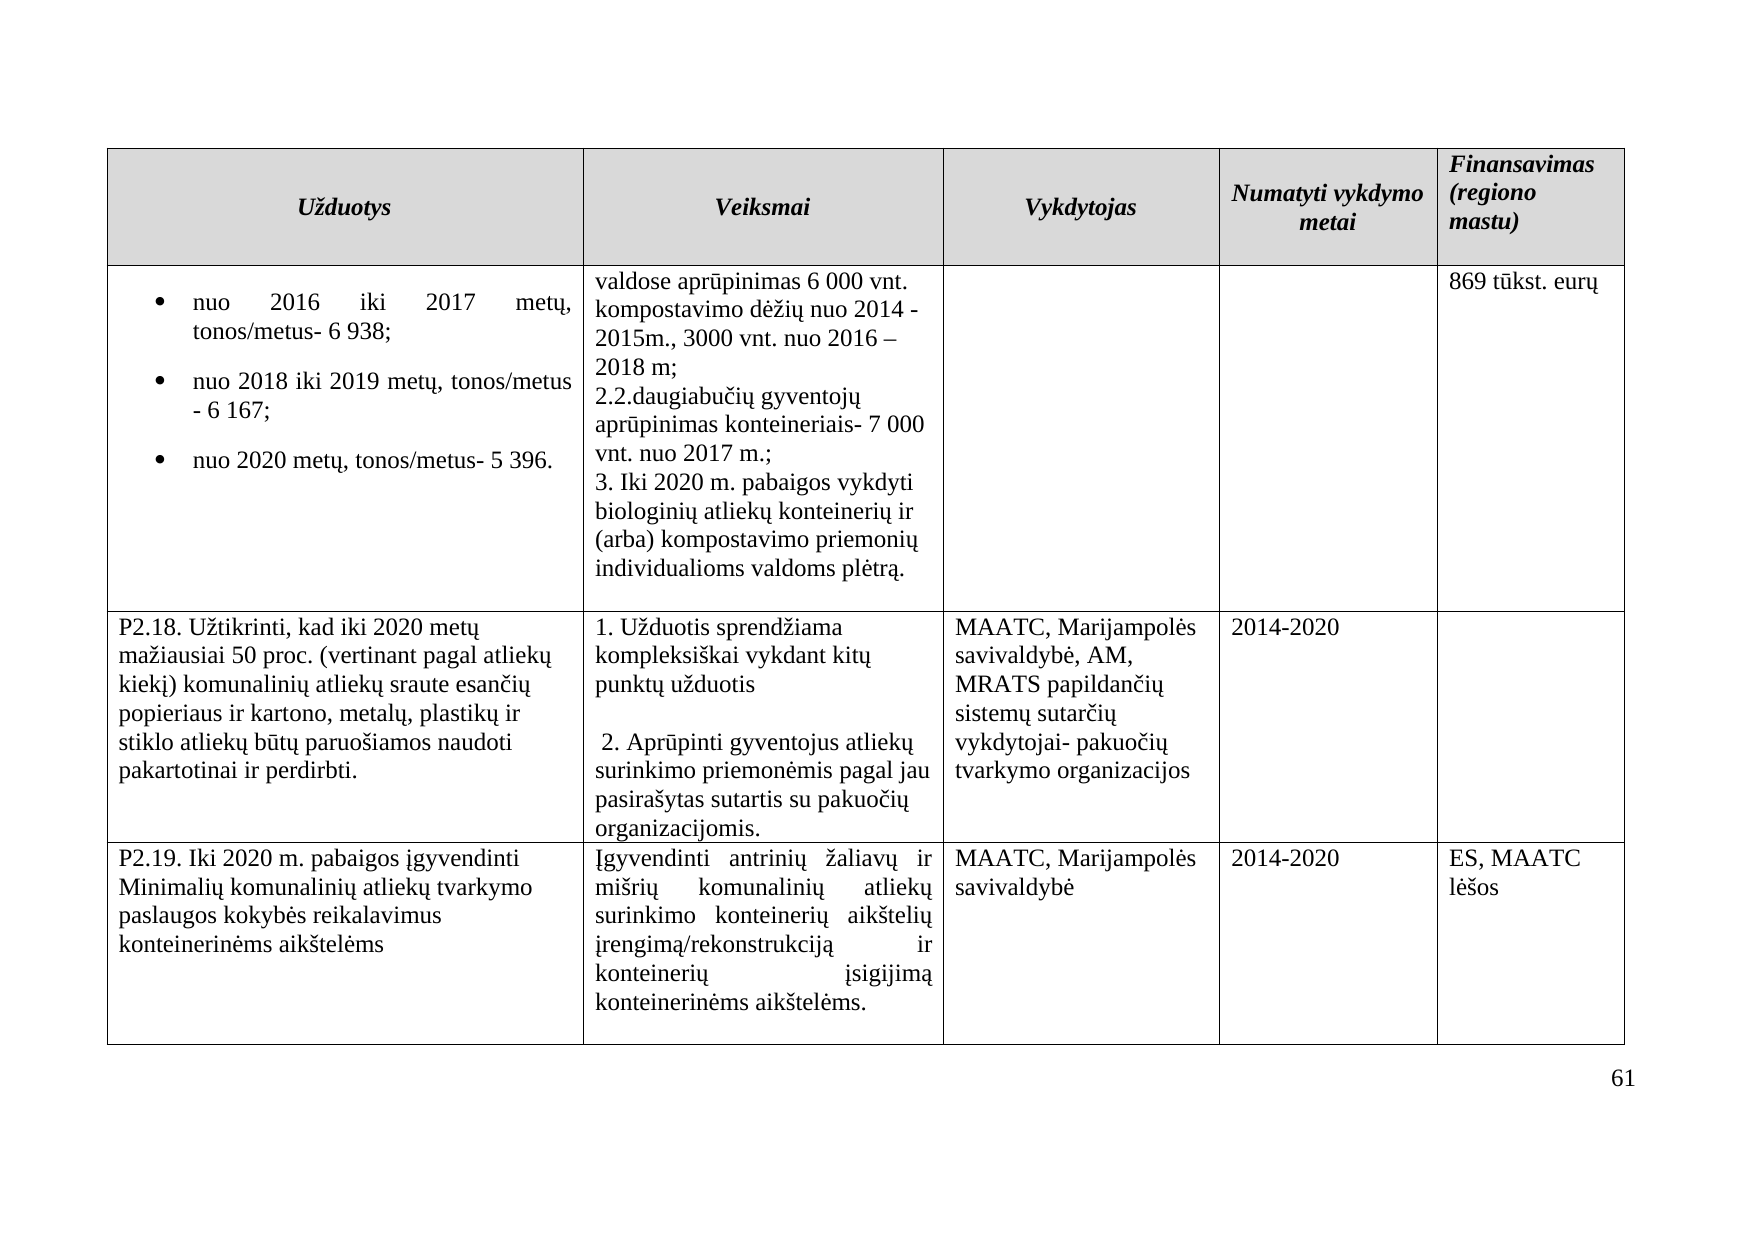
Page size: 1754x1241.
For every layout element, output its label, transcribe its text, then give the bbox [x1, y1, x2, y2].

table_cell MAATC, Marijampolės savivaldybė, AM, MRATS papildančių sistemų sutarčių vykdytojai- pakuočių tvarkymo organizacijos [944, 612, 1219, 842]
table_header Numatyti vykdymo metai [1220, 149, 1437, 265]
table_header Užduotys [108, 149, 583, 265]
table_cell [1438, 612, 1624, 842]
table_cell 2014-2020 [1220, 843, 1437, 1044]
table_cell P2.19. Iki 2020 m. pabaigos įgyvendinti Minimalių komunalinių atliekų tvarkymo paslaugos kokybės reikalavimus konteinerinėms aikštelėms [108, 843, 583, 1044]
table_cell Įgyvendinti antrinių žaliavų ir mišrių komunalinių atliekų surinkimo konteinerių aikštelių įrengimą/rekonstrukciją ir konteinerių įsigijimą konteinerinėms aikštelėms. [584, 843, 943, 1044]
table_cell  nuo 2016 iki 2017 metų, tonos/metus- 6 938;  nuo 2018 iki 2019 metų, tonos/metus - 6 167;  nuo 2020 metų, tonos/metus- 5 396. [108, 266, 583, 611]
table_cell P2.18. Užtikrinti, kad iki 2020 metų mažiausiai 50 proc. (vertinant pagal atliekų kiekį) komunalinių atliekų sraute esančių popieriaus ir kartono, metalų, plastikų ir stiklo atliekų būtų paruošiamos naudoti pakartotinai ir perdirbti. [108, 612, 583, 842]
table_cell valdose aprūpinimas 6 000 vnt. kompostavimo dėžių nuo 2014 - 2015m., 3000 vnt. nuo 2016 – 2018 m; 2.2.daugiabučių gyventojų aprūpinimas konteineriais- 7 000 vnt. nuo 2017 m.; 3. Iki 2020 m. pabaigos vykdyti biologinių atliekų konteinerių ir (arba) kompostavimo priemonių individualioms valdoms plėtrą. [584, 266, 943, 611]
table_cell MAATC, Marijampolės savivaldybė [944, 843, 1219, 1044]
table_cell 2014-2020 [1220, 612, 1437, 842]
table_cell ES, MAATC lėšos [1438, 843, 1624, 1044]
table_cell [944, 266, 1219, 611]
table_cell 869 tūkst. eurų [1438, 266, 1624, 611]
table_header Vykdytojas [944, 149, 1219, 265]
table_cell [1438, 235, 1624, 265]
table_header Veiksmai [584, 149, 943, 265]
table_cell 1. Užduotis sprendžiama kompleksiškai vykdant kitų punktų užduotis 2. Aprūpinti gyventojus atliekų surinkimo priemonėmis pagal jau pasirašytas sutartis su pakuočių organizacijomis. [584, 612, 943, 842]
table_cell [1220, 266, 1437, 611]
table_header Finansavimas (regiono mastu) [1438, 149, 1624, 235]
